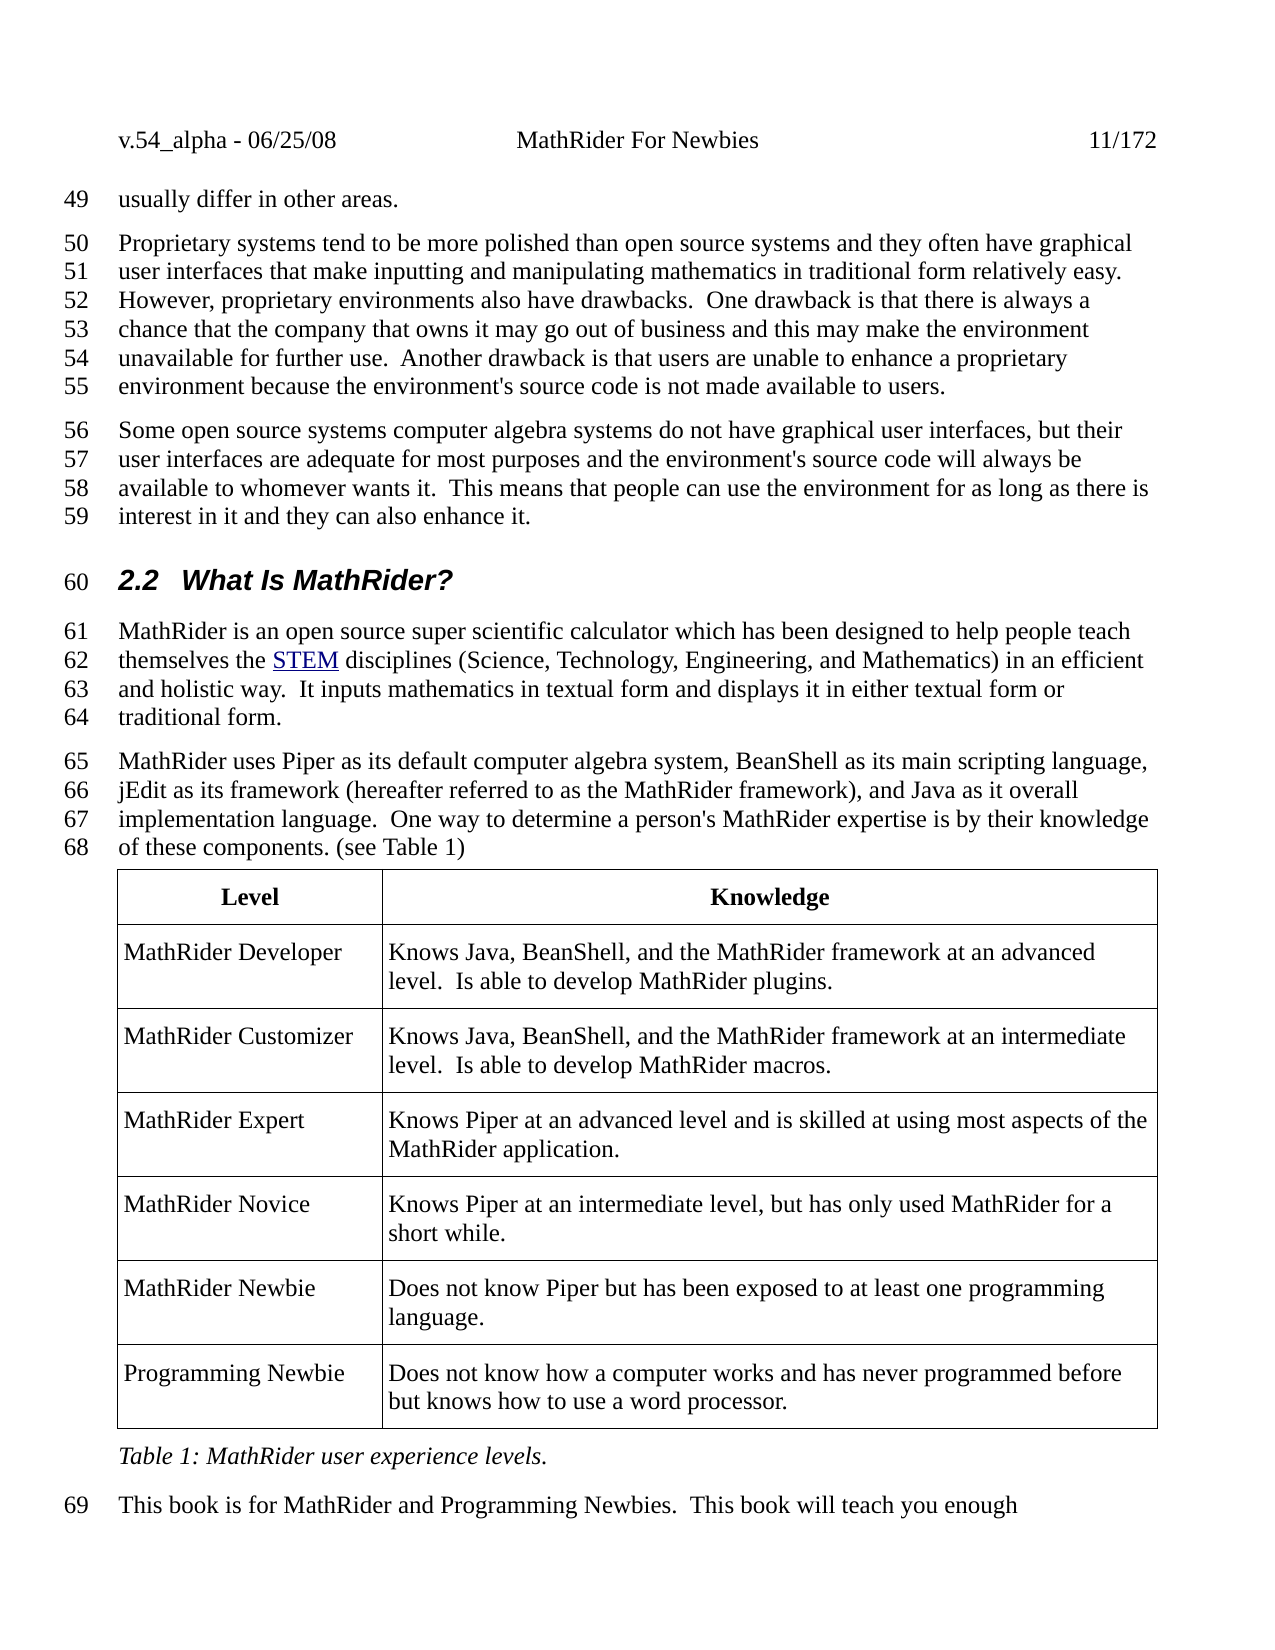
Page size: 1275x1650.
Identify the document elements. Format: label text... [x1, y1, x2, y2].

table_cell MathRider Novice [118, 1177, 382, 1260]
subtitle What Is MathRider? [118, 563, 1157, 596]
table_cell Does not know how a computer works and has never programmed before but knows how to use a word processor. [383, 1345, 1157, 1428]
text Some open source systems computer algebra systems do not have graphical user interfaces, but their user interfaces are adequate for most purposes and the environment's source code will always be available to whomever wants it. This means that people can use the environment for as long as there is interest in it and they can also enhance it. [118, 415, 1157, 530]
table_cell Knows Piper at an intermediate level, but has only used MathRider for a short while. [383, 1177, 1157, 1260]
table_header Level [118, 870, 382, 924]
table_header Knowledge [383, 870, 1157, 924]
table_cell Knows Java, BeanShell, and the MathRider framework at an advanced level. Is able to develop MathRider plugins. [383, 925, 1157, 1008]
table_cell Programming Newbie [118, 1345, 382, 1428]
text This book is for MathRider and Programming Newbies. This book will teach you enough [118, 1490, 1157, 1518]
table_cell MathRider Customizer [118, 1009, 382, 1092]
text MathRider uses Piper as its default computer algebra system, BeanShell as its main scripting language, jEdit as its framework (hereafter referred to as the MathRider framework), and Java as it overall implementation language. One way to determine a person's MathRider expertise is by their knowledge of these components. (see Table 1) [118, 746, 1157, 861]
table_cell MathRider Expert [118, 1093, 382, 1176]
text usually differ in other areas. [118, 184, 1157, 213]
text Proprietary systems tend to be more polished than open source systems and they often have graphical user interfaces that make inputting and manipulating mathematics in traditional form relatively easy. However, proprietary environments also have drawbacks. One drawback is that there is always a chance that the company that owns it may go out of business and this may make the environment unavailable for further use. Another drawback is that users are unable to enhance a proprietary environment because the environment's source code is not made available to users. [118, 228, 1157, 400]
text Table 1: MathRider user experience levels. [118, 1441, 1157, 1470]
table_cell Knows Piper at an advanced level and is skilled at using most aspects of the MathRider application. [383, 1093, 1157, 1176]
table_cell Knows Java, BeanShell, and the MathRider framework at an intermediate level. Is able to develop MathRider macros. [383, 1009, 1157, 1092]
table_cell Does not know Piper but has been exposed to at least one programming language. [383, 1261, 1157, 1344]
table_cell MathRider Newbie [118, 1261, 382, 1344]
table_cell MathRider Developer [118, 925, 382, 1008]
text MathRider is an open source super scientific calculator which has been designed to help people teach themselves the STEM disciplines (Science, Technology, Engineering, and Mathematics) in an efficient and holistic way. It inputs mathematics in textual form and displays it in either textual form or traditional form. [118, 616, 1157, 731]
